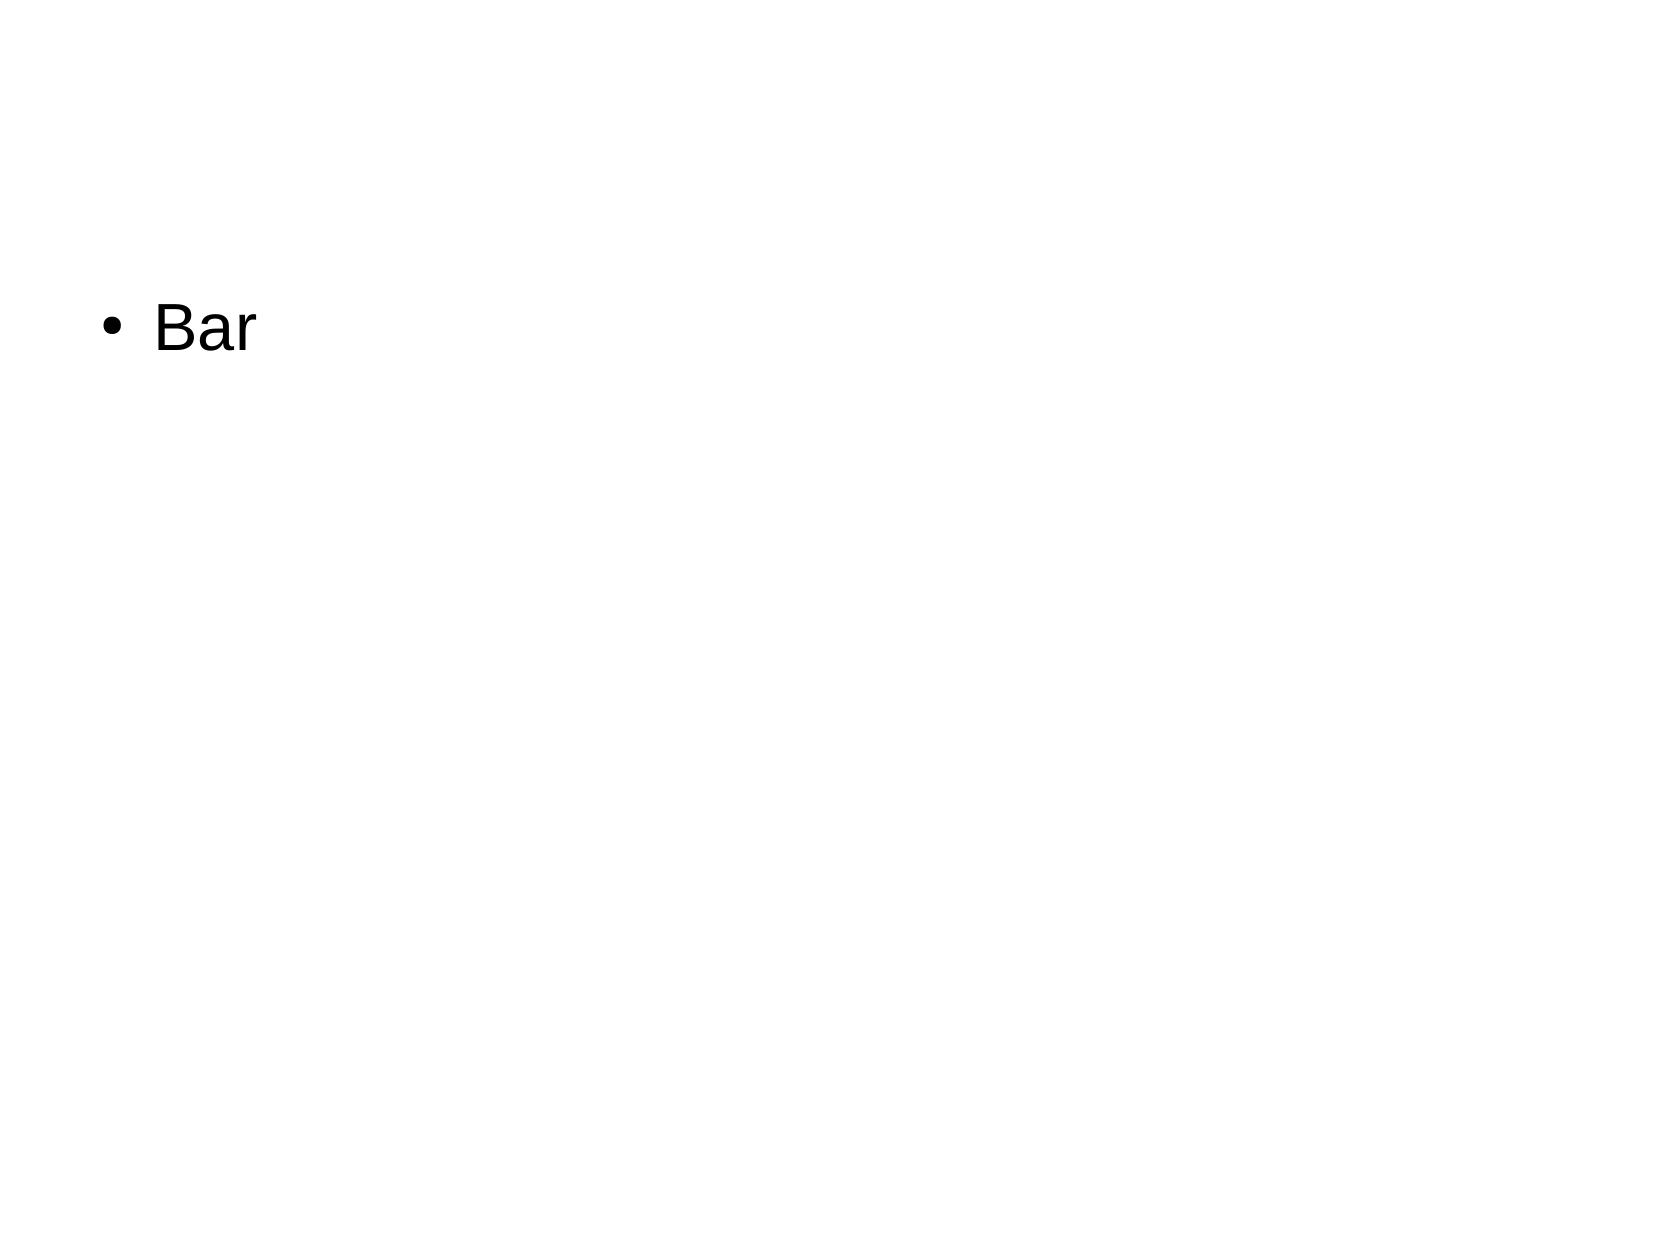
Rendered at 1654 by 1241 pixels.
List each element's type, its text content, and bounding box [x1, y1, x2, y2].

list Bar [82, 290, 1571, 1010]
